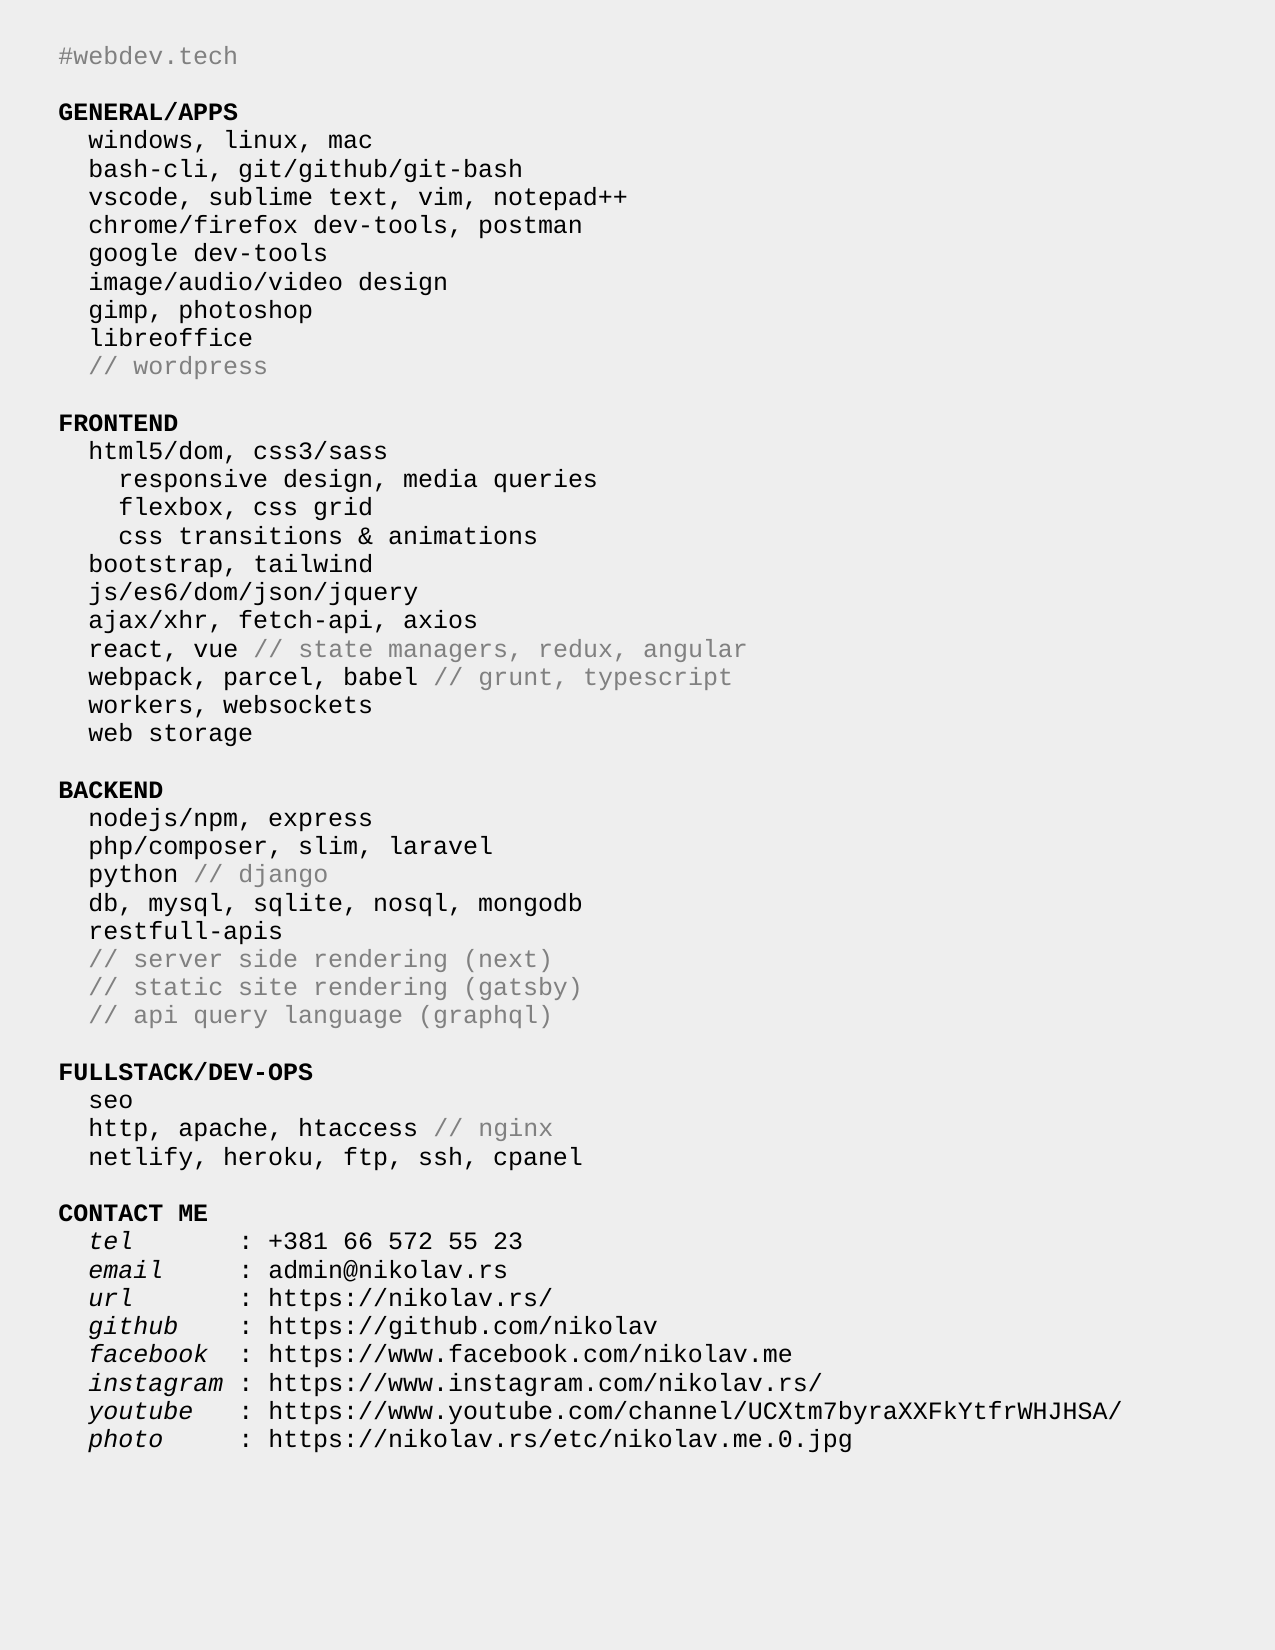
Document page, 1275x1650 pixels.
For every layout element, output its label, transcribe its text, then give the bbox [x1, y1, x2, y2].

text_box #webdev.tech GENERAL/APPS windows, linux, mac bash-cli, git/github/git-bash vscode, sublime text, vim, notepad++ chrome/firefox dev-tools, postman google dev-tools image/audio/video design gimp, photoshop libreoffice // wordpress FRONTEND html5/dom, css3/sass responsive design, media queries flexbox, css grid css transitions & animations bootstrap, tailwind js/es6/dom/json/jquery ajax/xhr, fetch-api, axios react, vue // state managers, redux, angular webpack, parcel, babel // grunt, typescript workers, websockets web storage BACKEND nodejs/npm, express php/composer, slim, laravel python // django db, mysql, sqlite, nosql, mongodb restfull-apis // server side rendering (next) // static site rendering (gatsby) // api query language (graphql) FULLSTACK/DEV-OPS seo http, apache, htaccess // nginx netlify, heroku, ftp, ssh, cpanel CONTACT ME tel : +381 66 572 55 23 email : admin@nikolav.rs url : https://nikolav.rs/ github : https://github.com/nikolav facebook : https://www.facebook.com/nikolav.me instagram : https://www.instagram.com/nikolav.rs/ youtube : https://www.youtube.com/channel/UCXtm7byraXXFkYtfrWHJHSA/ photo : https://nikolav.rs/etc/nikolav.me.0.jpg [43, 36, 1232, 1616]
